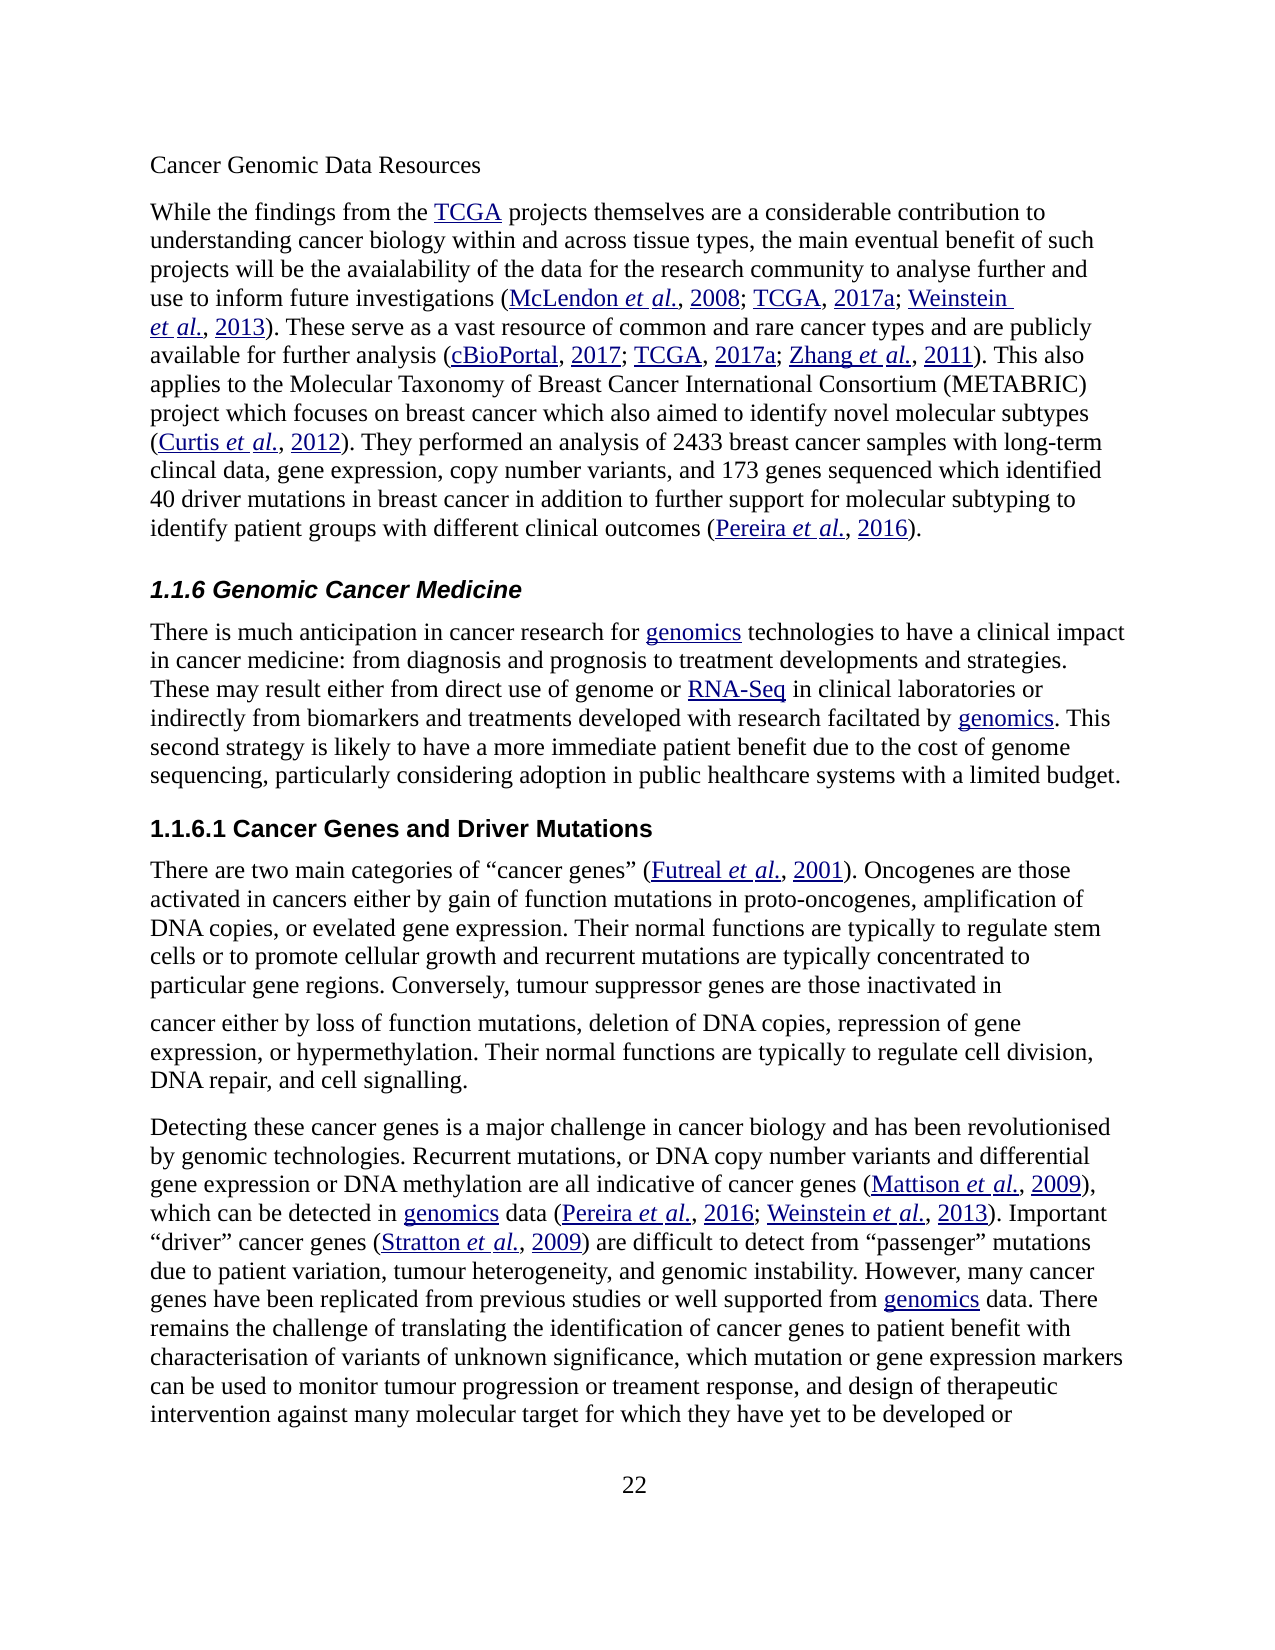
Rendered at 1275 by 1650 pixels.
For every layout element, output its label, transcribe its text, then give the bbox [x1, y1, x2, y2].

subtitle 1.1.6.1 Cancer Genes and Driver Mutations [150, 814, 1125, 843]
text There is much anticipation in cancer research for genomics technologies to have a clinical impact in cancer medicine: from diagnosis and prognosis to treatment developments and strategies. These may result either from direct use of genome or RNA-Seq in clinical laboratories or indirectly from biomarkers and treatments developed with research faciltated by genomics. This second strategy is likely to have a more immediate patient benefit due to the cost of genome sequencing, particularly considering adoption in public healthcare systems with a limited budget. [150, 617, 1125, 789]
text While the findings from the TCGA projects themselves are a considerable contribution to understanding cancer biology within and across tissue types, the main eventual benefit of such projects will be the avaialability of the data for the research community to analyse further and use to inform future investigations (McLendon et al., 2008; TCGA, 2017a; Weinstein et al., 2013). These serve as a vast resource of common and rare cancer types and are publicly available for further analysis (cBioPortal, 2017; TCGA, 2017a; Zhang et al., 2011). This also applies to the Molecular Taxonomy of Breast Cancer International Consortium (METABRIC) project which focuses on breast cancer which also aimed to identify novel molecular subtypes (Curtis et al., 2012). They performed an analysis of 2433 breast cancer samples with long-term clincal data, gene expression, copy number variants, and 173 genes sequenced which identified 40 driver mutations in breast cancer in addition to further support for molecular subtyping to identify patient groups with different clinical outcomes (Pereira et al., 2016). [150, 197, 1125, 542]
text There are two main categories of “cancer genes” (Futreal et al., 2001). Oncogenes are those activated in cancers either by gain of function mutations in proto-oncogenes, amplification of DNA copies, or evelated gene expression. Their normal functions are typically to regulate stem cells or to promote cellular growth and recurrent mutations are typically concentrated to particular gene regions. Conversely, tumour suppressor genes are those inactivated in [150, 855, 1125, 999]
text cancer either by loss of function mutations, deletion of DNA copies, repression of gene expression, or hypermethylation. Their normal functions are typically to regulate cell division, DNA repair, and cell signalling. [150, 1008, 1125, 1094]
text Detecting these cancer genes is a major challenge in cancer biology and has been revolutionised by genomic technologies. Recurrent mutations, or DNA copy number variants and differential gene expression or DNA methylation are all indicative of cancer genes (Mattison et al., 2009), which can be detected in genomics data (Pereira et al., 2016; Weinstein et al., 2013). Important “driver” cancer genes (Stratton et al., 2009) are difficult to detect from “passenger” mutations due to patient variation, tumour heterogeneity, and genomic instability. However, many cancer genes have been replicated from previous studies or well supported from genomics data. There remains the challenge of translating the identification of cancer genes to patient benefit with characterisation of variants of unknown significance, which mutation or gene expression markers can be used to monitor tumour progression or treament response, and design of therapeutic intervention against many molecular target for which they have yet to be developed or [150, 1112, 1125, 1428]
text Cancer Genomic Data Resources [150, 150, 1125, 179]
subtitle 1.1.6 Genomic Cancer Medicine [150, 576, 1125, 604]
